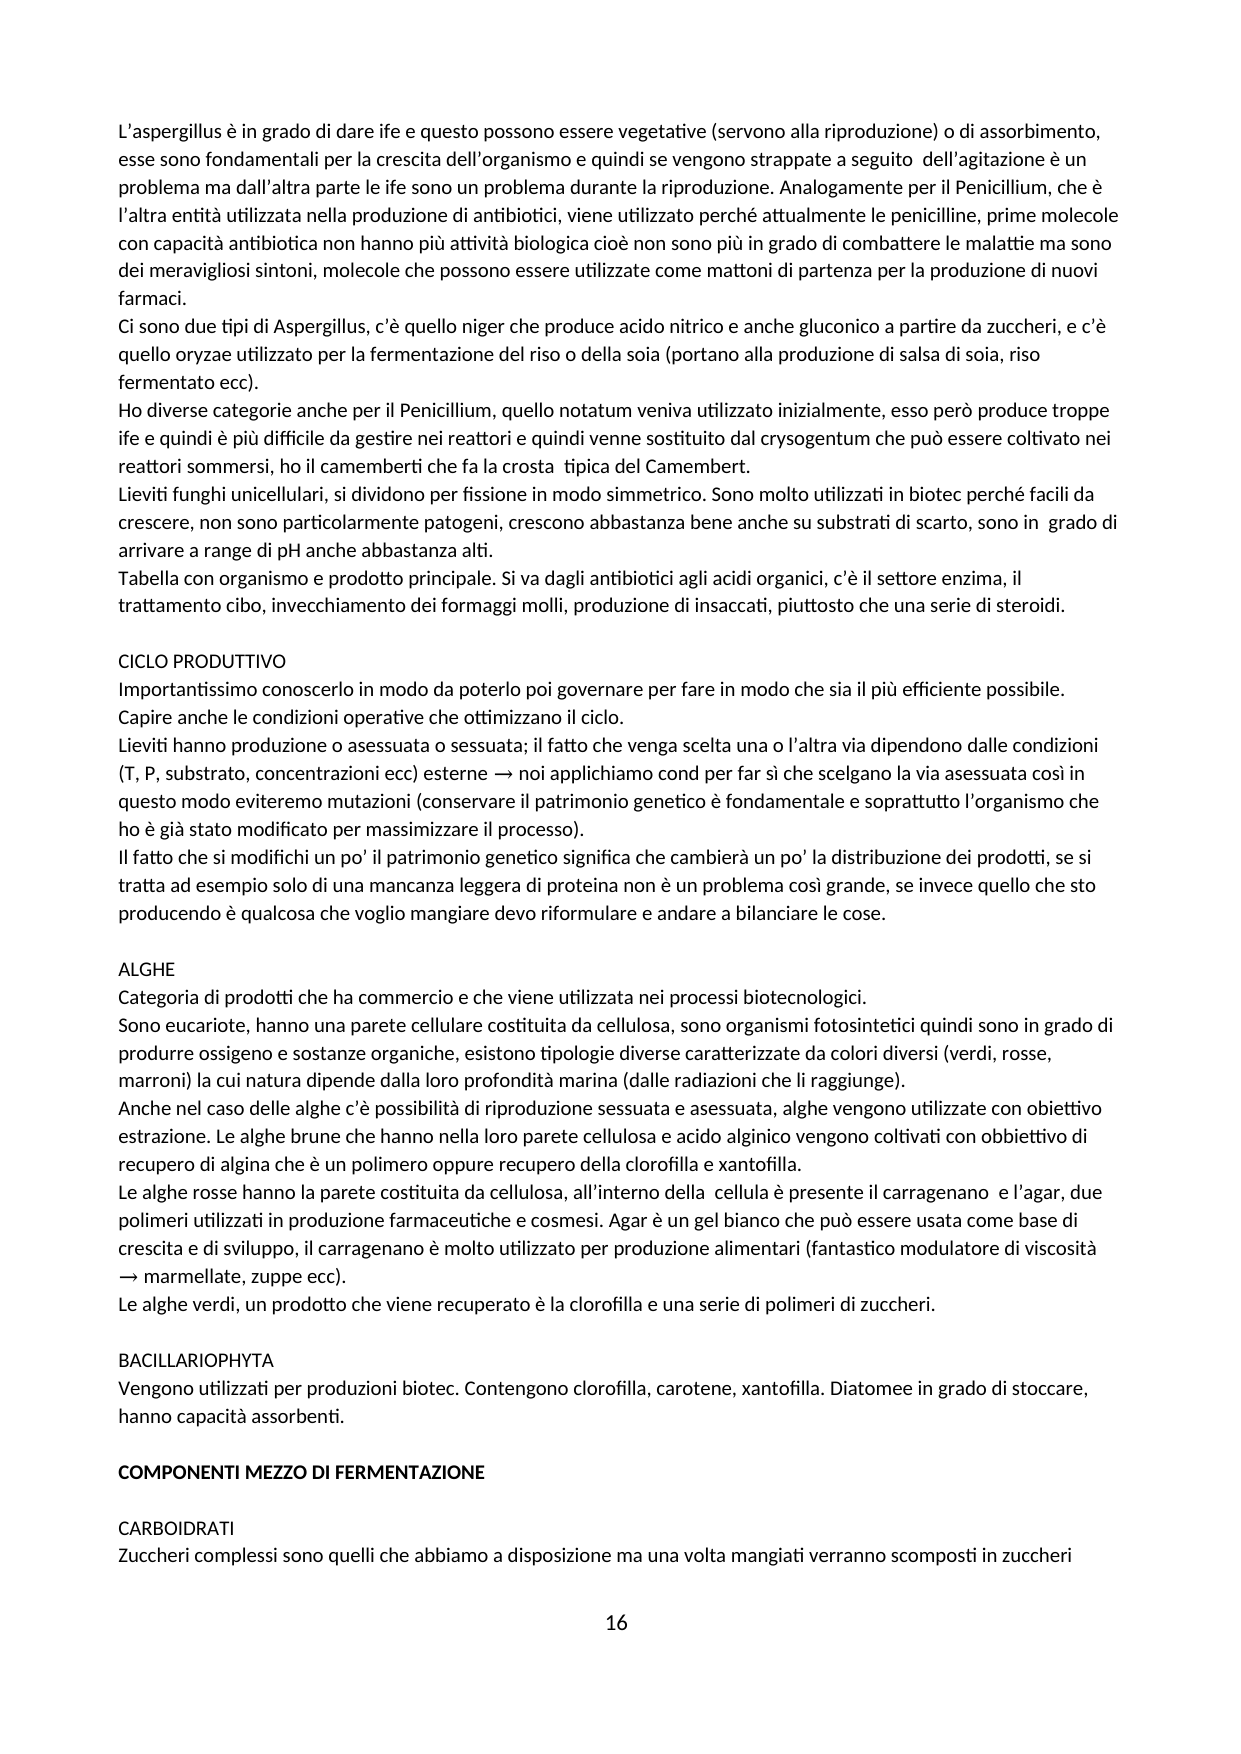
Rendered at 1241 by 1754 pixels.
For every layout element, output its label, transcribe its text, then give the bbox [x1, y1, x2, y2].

text L’aspergillus è in grado di dare ife e questo possono essere vegetative (servono alla riproduzione) o di assorbimento, esse sono fondamentali per la crescita dell’organismo e quindi se vengono strappate a seguito dell’agitazione è un problema ma dall’altra parte le ife sono un problema durante la riproduzione. Analogamente per il Penicillium, che è l’altra entità utilizzata nella produzione di antibiotici, viene utilizzato perché attualmente le penicilline, prime molecole con capacità antibiotica non hanno più attività biologica cioè non sono più in grado di combattere le malattie ma sono dei meravigliosi sintoni, molecole che possono essere utilizzate come mattoni di partenza per la produzione di nuovi farmaci. Ci sono due tipi di Aspergillus, c’è quello niger che produce acido nitrico e anche gluconico a partire da zuccheri, e c’è quello oryzae utilizzato per la fermentazione del riso o della soia (portano alla produzione di salsa di soia, riso fermentato ecc). Ho diverse categorie anche per il Penicillium, quello notatum veniva utilizzato inizialmente, esso però produce troppe ife e quindi è più difficile da gestire nei reattori e quindi venne sostituito dal crysogentum che può essere coltivato nei reattori sommersi, ho il camemberti che fa la crosta tipica del Camembert. Lieviti funghi unicellulari, si dividono per fissione in modo simmetrico. Sono molto utilizzati in biotec perché facili da crescere, non sono particolarmente patogeni, crescono abbastanza bene anche su substrati di scarto, sono in grado di arrivare a range di pH anche abbastanza alti. Tabella con organismo e prodotto principale. Si va dagli antibiotici agli acidi organici, c’è il settore enzima, il trattamento cibo, invecchiamento dei formaggi molli, produzione di insaccati, piuttosto che una serie di steroidi. CICLO PRODUTTIVO Importantissimo conoscerlo in modo da poterlo poi governare per fare in modo che sia il più efficiente possibile. Capire anche le condizioni operative che ottimizzano il ciclo. Lieviti hanno produzione o asessuata o sessuata; il fatto che venga scelta una o l’altra via dipendono dalle condizioni (T, P, substrato, concentrazioni ecc) esterne → noi applichiamo cond per far sì che scelgano la via asessuata così in questo modo eviteremo mutazioni (conservare il patrimonio genetico è fondamentale e soprattutto l’organismo che ho è già stato modificato per massimizzare il processo). Il fatto che si modifichi un po’ il patrimonio genetico significa che cambierà un po’ la distribuzione dei prodotti, se si tratta ad esempio solo di una mancanza leggera di proteina non è un problema così grande, se invece quello che sto producendo è qualcosa che voglio mangiare devo riformulare e andare a bilanciare le cose. ALGHE Categoria di prodotti che ha commercio e che viene utilizzata nei processi biotecnologici. Sono eucariote, hanno una parete cellulare costituita da cellulosa, sono organismi fotosintetici quindi sono in grado di produrre ossigeno e sostanze organiche, esistono tipologie diverse caratterizzate da colori diversi (verdi, rosse, marroni) la cui natura dipende dalla loro profondità marina (dalle radiazioni che li raggiunge). Anche nel caso delle alghe c’è possibilità di riproduzione sessuata e asessuata, alghe vengono utilizzate con obiettivo estrazione. Le alghe brune che hanno nella loro parete cellulosa e acido alginico vengono coltivati con obbiettivo di recupero di algina che è un polimero oppure recupero della clorofilla e xantofilla. Le alghe rosse hanno la parete costituita da cellulosa, all’interno della cellula è presente il carragenano e l’agar, due polimeri utilizzati in produzione farmaceutiche e cosmesi. Agar è un gel bianco che può essere usata come base di crescita e di sviluppo, il carragenano è molto utilizzato per produzione alimentari (fantastico modulatore di viscosità → marmellate, zuppe ecc). Le alghe verdi, un prodotto che viene recuperato è la clorofilla e una serie di polimeri di zuccheri. BACILLARIOPHYTA Vengono utilizzati per produzioni biotec. Contengono clorofilla, carotene, xantofilla. Diatomee in grado di stoccare, hanno capacità assorbenti. COMPONENTI MEZZO DI FERMENTAZIONE CARBOIDRATI Zuccheri complessi sono quelli che abbiamo a disposizione ma una volta mangiati verranno scomposti in zuccheri [118, 118, 1122, 1568]
